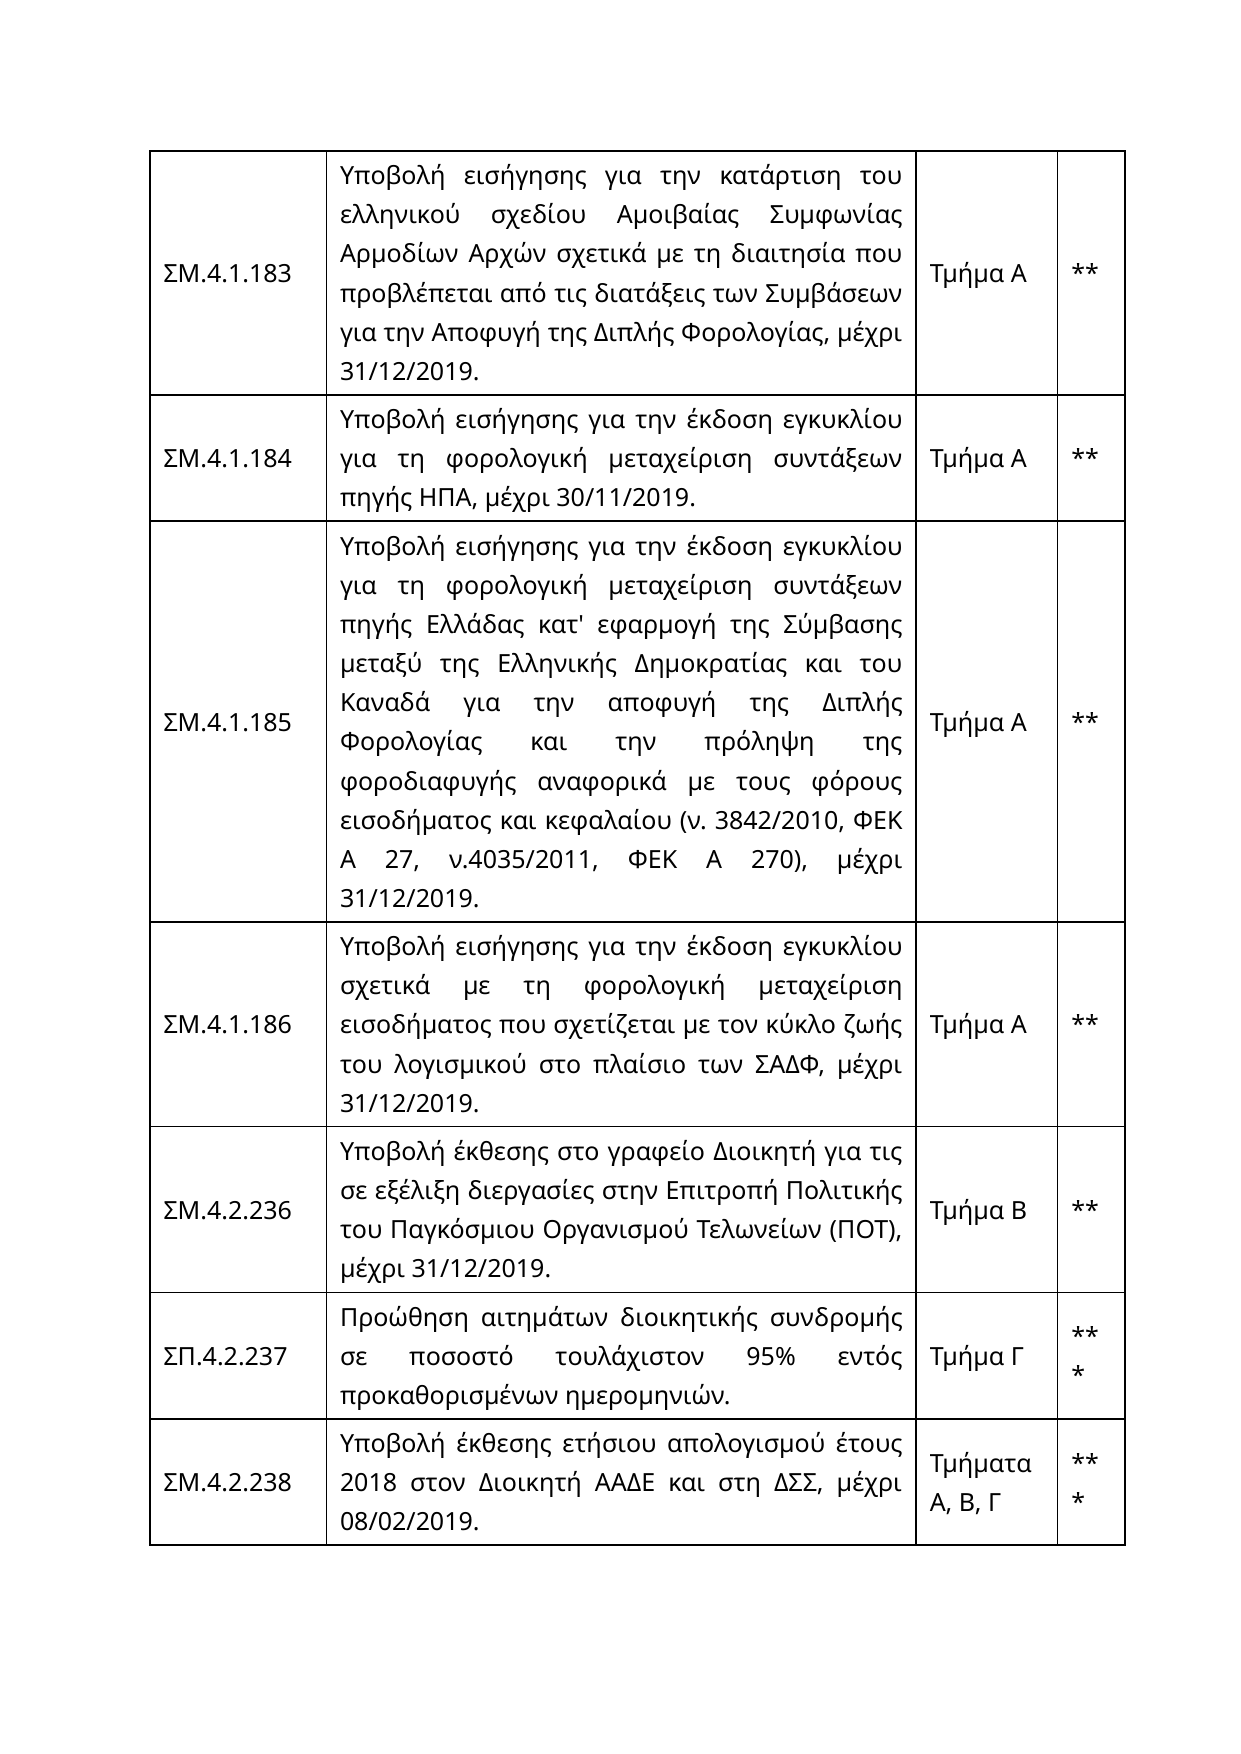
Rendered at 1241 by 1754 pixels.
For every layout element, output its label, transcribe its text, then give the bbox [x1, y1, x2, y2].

table_cell *** [1058, 1293, 1124, 1418]
table_cell *** [1058, 1420, 1124, 1544]
table_cell Υποβολή έκθεσης ετήσιου απολογισμού έτους 2018 στον Διοικητή ΑΑΔΕ και στη ΔΣΣ, μέχρι 08/02/2019. [327, 1420, 915, 1544]
table_cell Υποβολή εισήγησης για την έκδοση εγκυκλίου για τη φορολογική μεταχείριση συντάξεων πηγής Ελλάδας κατ' εφαρμογή της Σύμβασης μεταξύ της Ελληνικής Δημοκρατίας και του Καναδά για την αποφυγή της Διπλής Φορολογίας και την πρόληψη της φοροδιαφυγής αναφορικά με τους φόρους εισοδήματος και κεφαλαίου (ν. 3842/2010, ΦΕΚ Α 27, ν.4035/2011, ΦΕΚ Α 270), μέχρι 31/12/2019. [327, 522, 915, 921]
table_cell Τμήμα Α [917, 923, 1057, 1126]
table_cell Τμήμα Α [917, 396, 1057, 520]
table_cell ** [1058, 923, 1124, 1126]
table_cell ΣΜ.4.2.238 [151, 1420, 326, 1544]
table_cell ** [1058, 522, 1124, 921]
table_cell ΣΠ.4.2.237 [151, 1293, 326, 1418]
table_cell ΣΜ.4.1.186 [151, 923, 326, 1126]
table_cell Τμήμα Γ [917, 1293, 1057, 1418]
table_cell Τμήματα Α, Β, Γ [917, 1420, 1057, 1544]
table_cell Υποβολή εισήγησης για την έκδοση εγκυκλίου σχετικά με τη φορολογική μεταχείριση εισοδήματος που σχετίζεται με τον κύκλο ζωής του λογισμικού στο πλαίσιο των ΣΑΔΦ, μέχρι 31/12/2019. [327, 923, 915, 1126]
table_cell ΣΜ.4.1.184 [151, 396, 326, 520]
table_header ΣΜ.4.1.183 [151, 152, 326, 394]
table_cell ΣΜ.4.2.236 [151, 1127, 326, 1291]
table_cell Υποβολή εισήγησης για την έκδοση εγκυκλίου για τη φορολογική μεταχείριση συντάξεων πηγής ΗΠΑ, μέχρι 30/11/2019. [327, 396, 915, 520]
table_header Υποβολή εισήγησης για την κατάρτιση του ελληνικού σχεδίου Αμοιβαίας Συμφωνίας Αρμοδίων Αρχών σχετικά με τη διαιτησία που προβλέπεται από τις διατάξεις των Συμβάσεων για την Αποφυγή της Διπλής Φορολογίας, μέχρι 31/12/2019. [327, 152, 915, 394]
table_header ** [1058, 152, 1124, 394]
table_cell Υποβολή έκθεσης στο γραφείο Διοικητή για τις σε εξέλιξη διεργασίες στην Επιτροπή Πολιτικής του Παγκόσμιου Οργανισμού Τελωνείων (ΠΟΤ), μέχρι 31/12/2019. [327, 1127, 915, 1291]
table_cell ** [1058, 1127, 1124, 1291]
table_cell ** [1058, 396, 1124, 520]
table_cell ΣΜ.4.1.185 [151, 522, 326, 921]
table_header Τμήμα Α [917, 152, 1057, 394]
table_cell Τμήμα Β [917, 1127, 1057, 1291]
table_cell Προώθηση αιτημάτων διοικητικής συνδρομής σε ποσοστό τουλάχιστον 95% εντός προκαθορισμένων ημερομηνιών. [327, 1293, 915, 1418]
table_cell Τμήμα Α [917, 522, 1057, 921]
